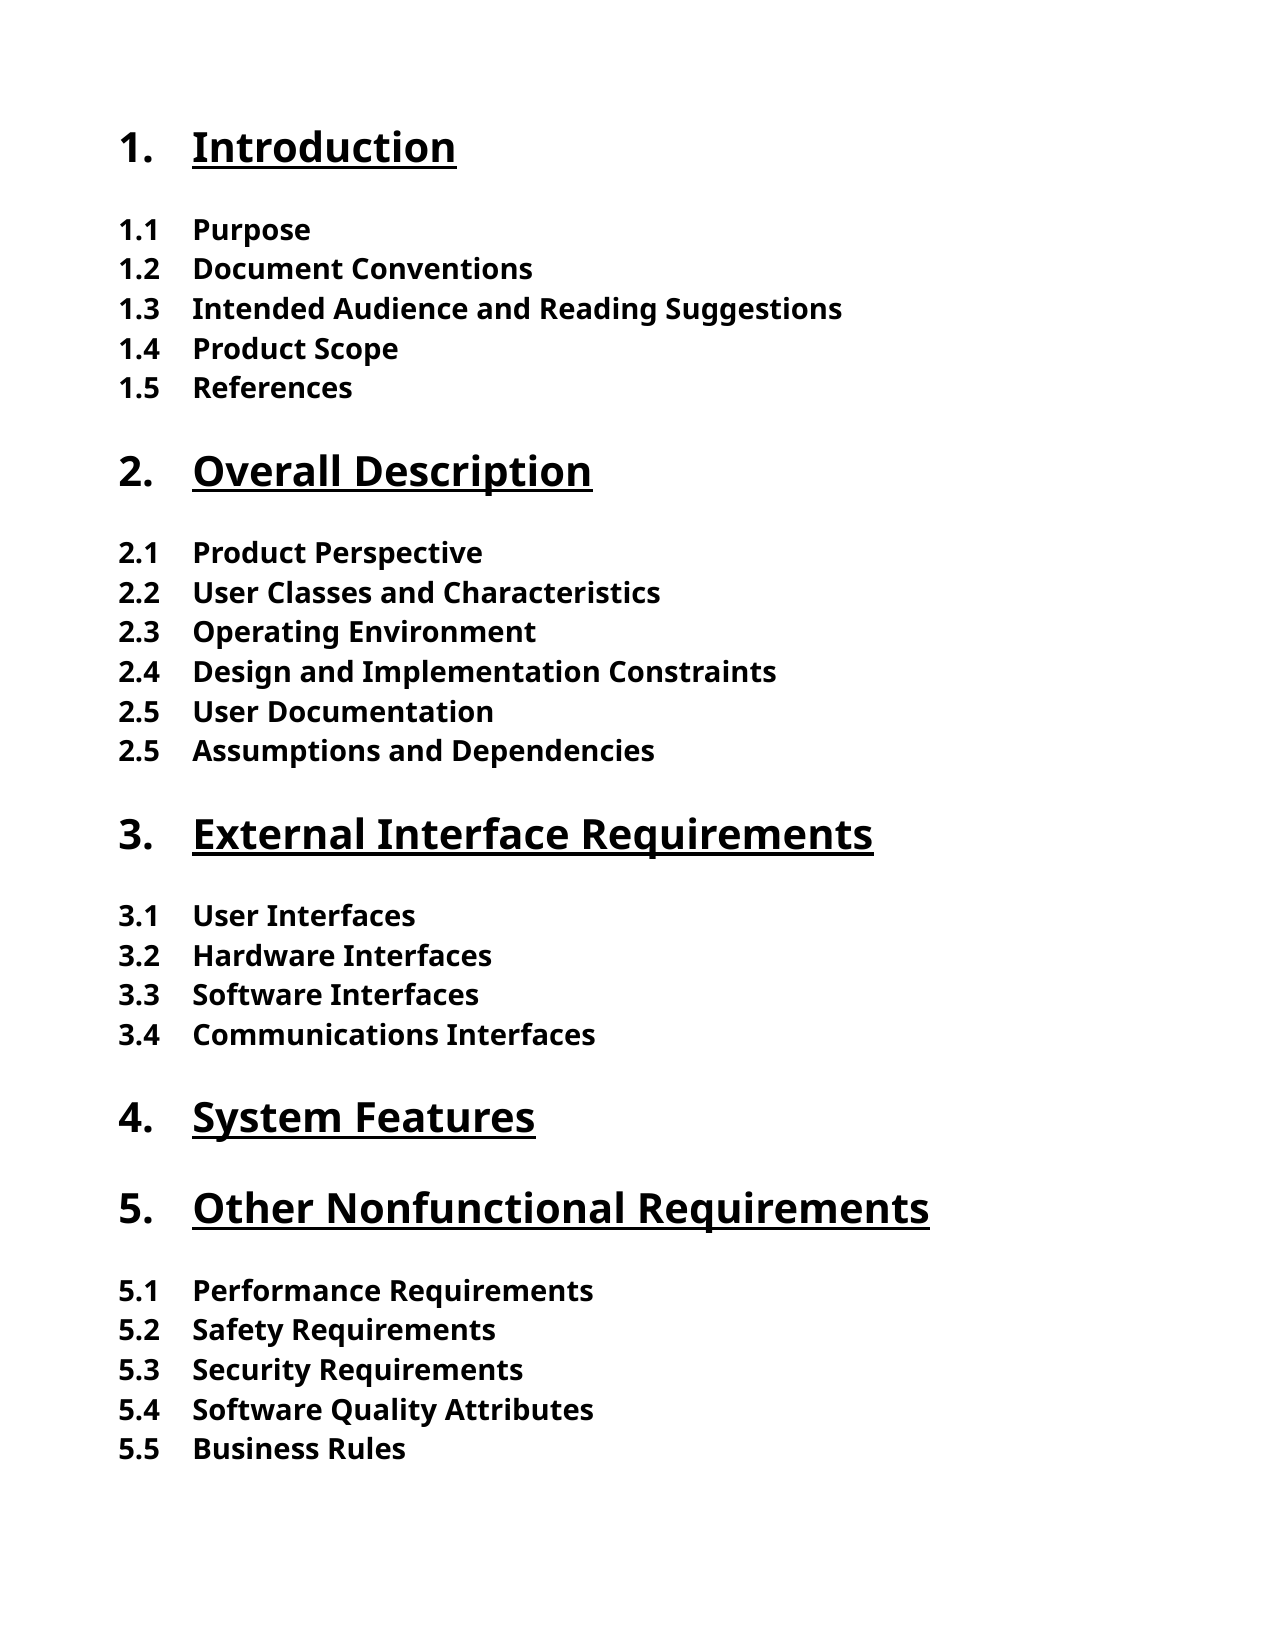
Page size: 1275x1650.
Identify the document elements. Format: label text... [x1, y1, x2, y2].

text 1. Introduction [118, 118, 1157, 175]
text 3.1 User Interfaces [118, 895, 1157, 935]
text 5. Other Nonfunctional Requirements [118, 1179, 1157, 1236]
text 2.1 Product Perspective [118, 532, 1157, 572]
text 3.2 Hardware Interfaces [118, 935, 1157, 975]
text 3. External Interface Requirements [118, 804, 1157, 861]
text 1.2 Document Conventions [118, 249, 1157, 288]
text 2.5 User Documentation [118, 691, 1157, 731]
text 5.1 Performance Requirements [118, 1270, 1157, 1309]
text 2.4 Design and Implementation Constraints [118, 651, 1157, 691]
text 5.3 Security Requirements [118, 1349, 1157, 1389]
text 1.1 Purpose [118, 209, 1157, 249]
text 5.2 Safety Requirements [118, 1309, 1157, 1349]
text 5.5 Business Rules [118, 1428, 1157, 1468]
text 4. System Features [118, 1088, 1157, 1145]
text 5.4 Software Quality Attributes [118, 1389, 1157, 1428]
text 2. Overall Description [118, 441, 1157, 498]
text 2.3 Operating Environment [118, 612, 1157, 651]
text 1.4 Product Scope [118, 328, 1157, 368]
text 2.2 User Classes and Characteristics [118, 572, 1157, 612]
text 2.5 Assumptions and Dependencies [118, 731, 1157, 770]
text 3.4 Communications Interfaces [118, 1014, 1157, 1054]
text 1.5 References [118, 368, 1157, 407]
text 1.3 Intended Audience and Reading Suggestions [118, 288, 1157, 328]
text 3.3 Software Interfaces [118, 975, 1157, 1014]
